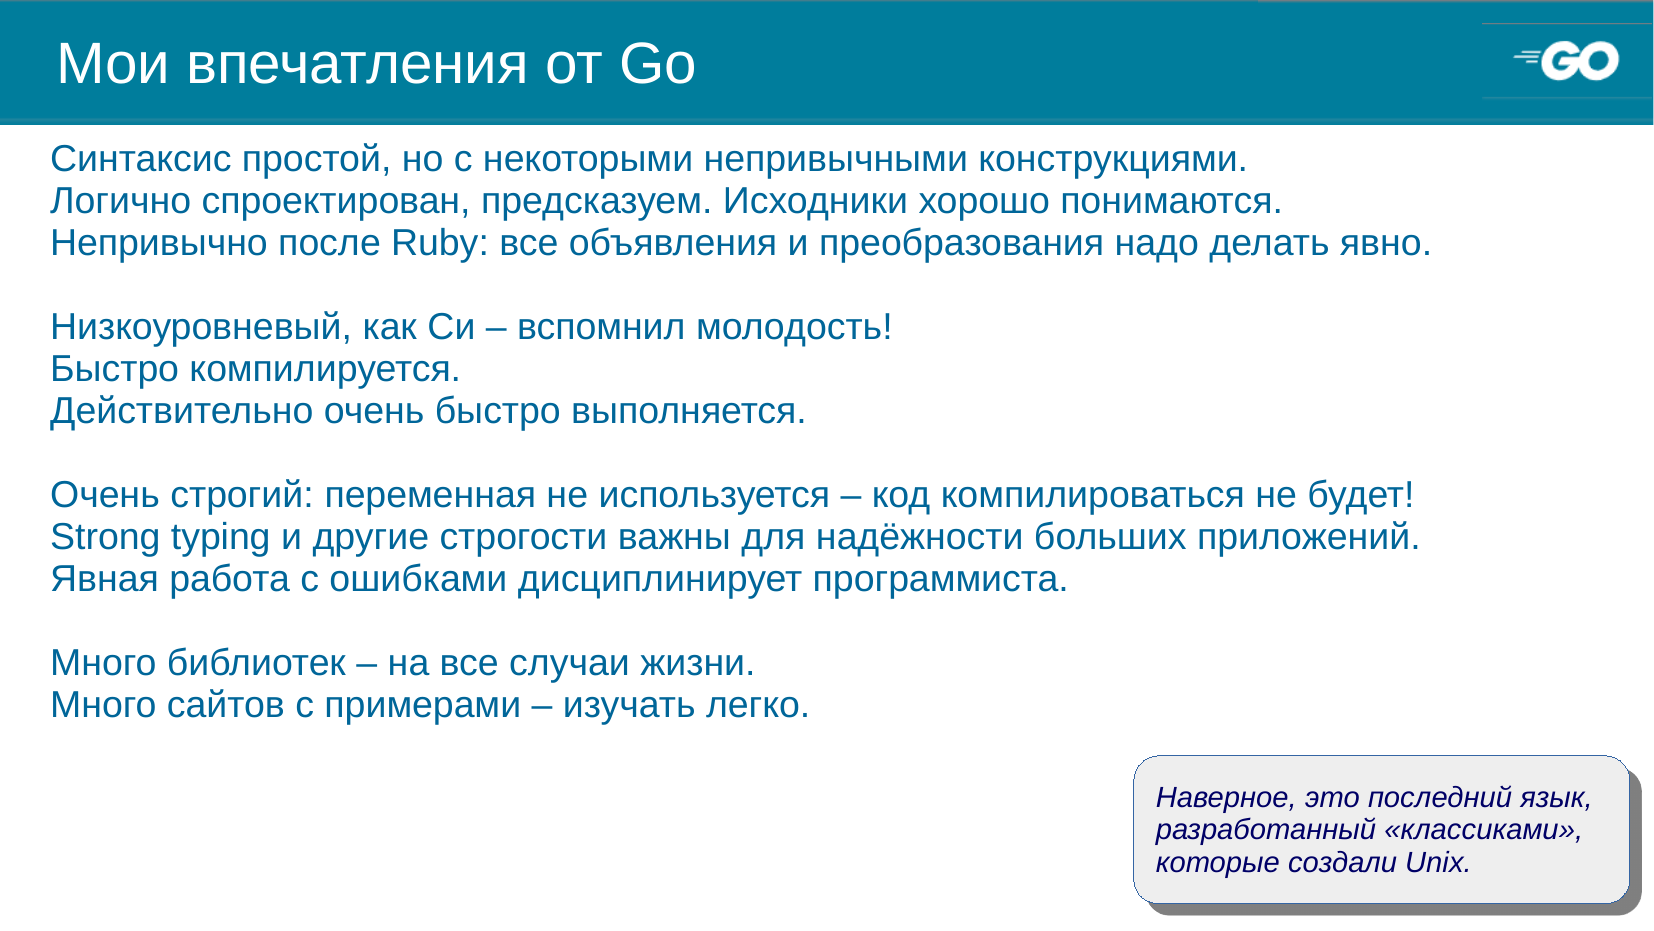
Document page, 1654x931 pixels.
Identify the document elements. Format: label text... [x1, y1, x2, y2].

text_box Мои впечатления от Go [41, 23, 1495, 104]
text_box Синтаксис простой, но с некоторыми непривычными конструкциями. Логично спроектирован, предсказуем. Исходники хорошо понимаются. Непривычно после Ruby: все объявления и преобразования надо делать явно. Низкоуровневый, как Си – вспомнил молодость! Быстро компилируется. Действительно очень быстро выполняется. Очень строгий: переменная не используется – код компилироваться не будет! Strong typing и другие строгости важны для надёжности больших приложений. Явная работа с ошибками дисциплинирует программиста. Много библиотек – на все случаи жизни. Много сайтов с примерами – изучать легко. [35, 129, 1619, 901]
picture [1542, 41, 1619, 81]
text_box Наверное, это последний язык, разработанный «классиками», которые создали Unix. [1133, 755, 1630, 904]
